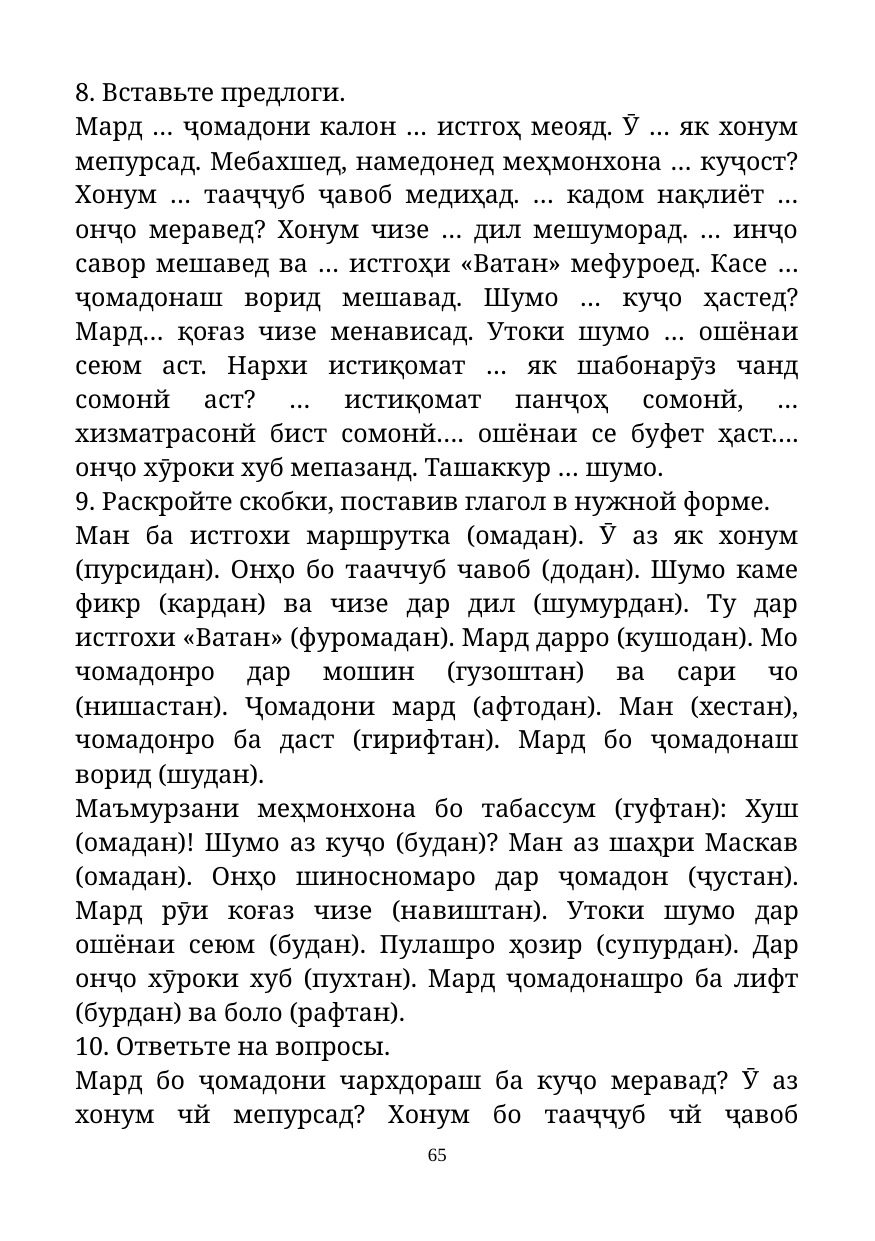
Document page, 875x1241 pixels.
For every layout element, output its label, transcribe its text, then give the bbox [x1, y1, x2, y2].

text Мард бо ҷомадони чархдораш ба куҷо меравад? Ӯ аз хонум чй ме­пурсад? Хонум бо тааҷҷуб чй ҷавоб [75, 1063, 799, 1131]
text 9. Раскройте скобки, поставив глагол в нужной форме. [75, 484, 799, 518]
text Маъмурзани меҳмонхона бо табассум (гуфтан): Хуш (омадан)! Шумо аз куҷо (будан)? Ман аз шаҳри Маскав (омадан). Онҳо шинос­номаро дар ҷомадон (ҷустан). Мард рӯи коғаз чизе (на­виштан). Утоки шумо дар ошёнаи сеюм (будан). Пулашро ҳозир (су­пурдан). Дар онҷо хӯроки хуб (пухтан). Мард ҷомадонашро ба лифт (бурдан) ва боло (рафтан). [75, 790, 799, 1029]
text Ман ба истгохи маршрутка (омадан). Ӯ аз як хонум (пурсидан). Онҳо бо тааччуб чавоб (додан). Шумо каме фикр (кардан) ва чизе дар дил (шумурдан). Ту дар истгохи «Ватан» (фуромадан). Мард дарро (кушодан). Мо чомадонро дар мошин (гузоштан) ва сари чо (нишастан). Ҷомадони мард (афтодан). Ман (хестан), чомадонро ба даст (гирифтан). Мард бо ҷомадонаш ворид (шудан). [75, 518, 799, 790]
text Мард … ҷомадони калон … истгоҳ меояд. Ӯ … як хонум мепурсад. Мебахшед, намедонед меҳмонхона … куҷост? Хонум … тааҷҷуб ҷа­воб медиҳад. … кадом нақлиёт … онҷо меравед? Хонум чизе … дил мешуморад. … инҷо савор мешавед ва … истгоҳи «Ватан» мефу­роед. Касе … ҷомадонаш ворид мешавад. Шумо … куҷо ҳастед? Мард… қоғаз чизе менависад. Утоки шумо … ошёнаи сеюм аст. Нархи истиқомат … як шабонарӯз чанд сомонй аст? … истиқомат панҷоҳ сомонй, … хизматрасонй бист сомонй…. ошёнаи се буфет ҳаст…. онҷо хӯроки хуб мепазанд. Ташаккур … шумо. [75, 109, 799, 484]
text 10. Ответьте на вопросы. [75, 1029, 799, 1063]
text 8. Вставьте предлоги. [75, 75, 799, 109]
